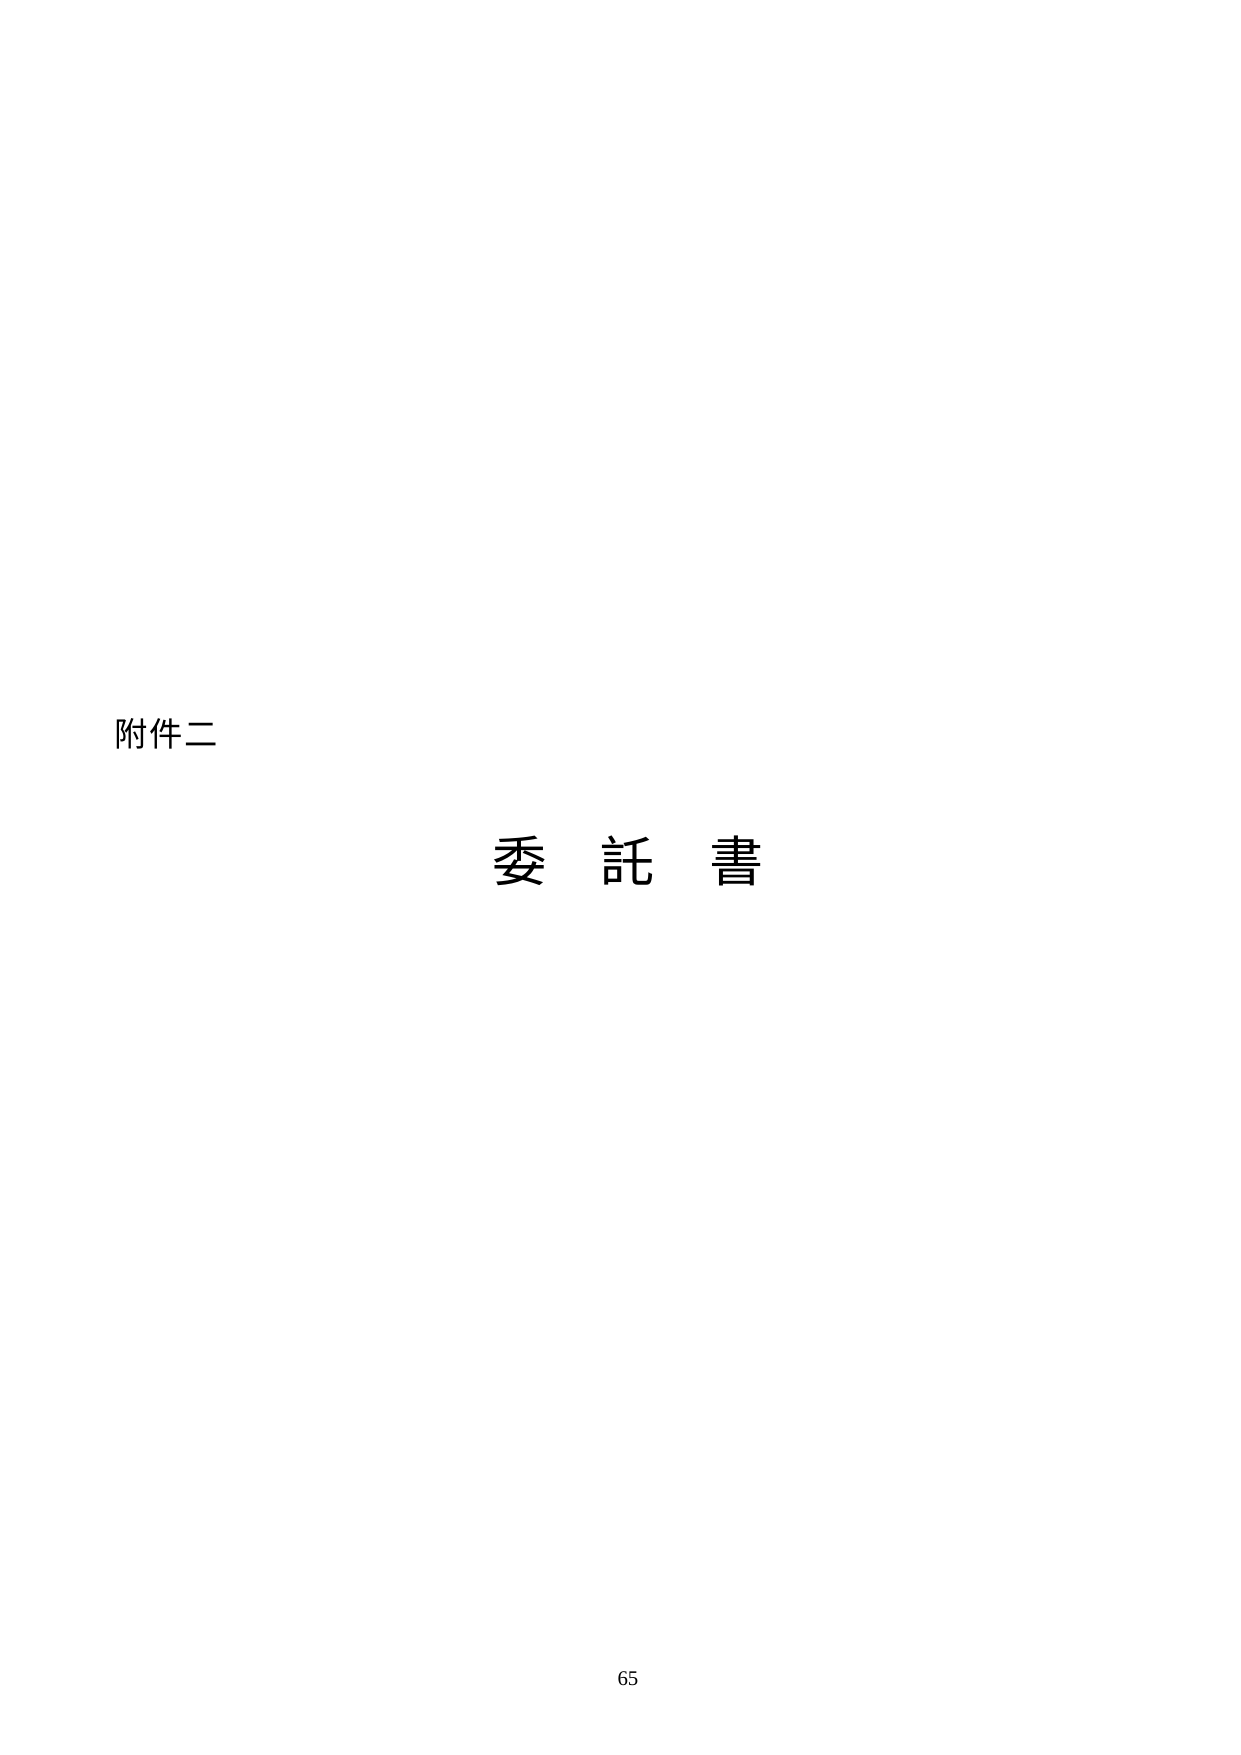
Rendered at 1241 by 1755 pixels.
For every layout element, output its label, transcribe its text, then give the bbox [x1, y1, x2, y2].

text 委 託 書 [103, 818, 1152, 897]
text 附件二 [103, 708, 1152, 756]
